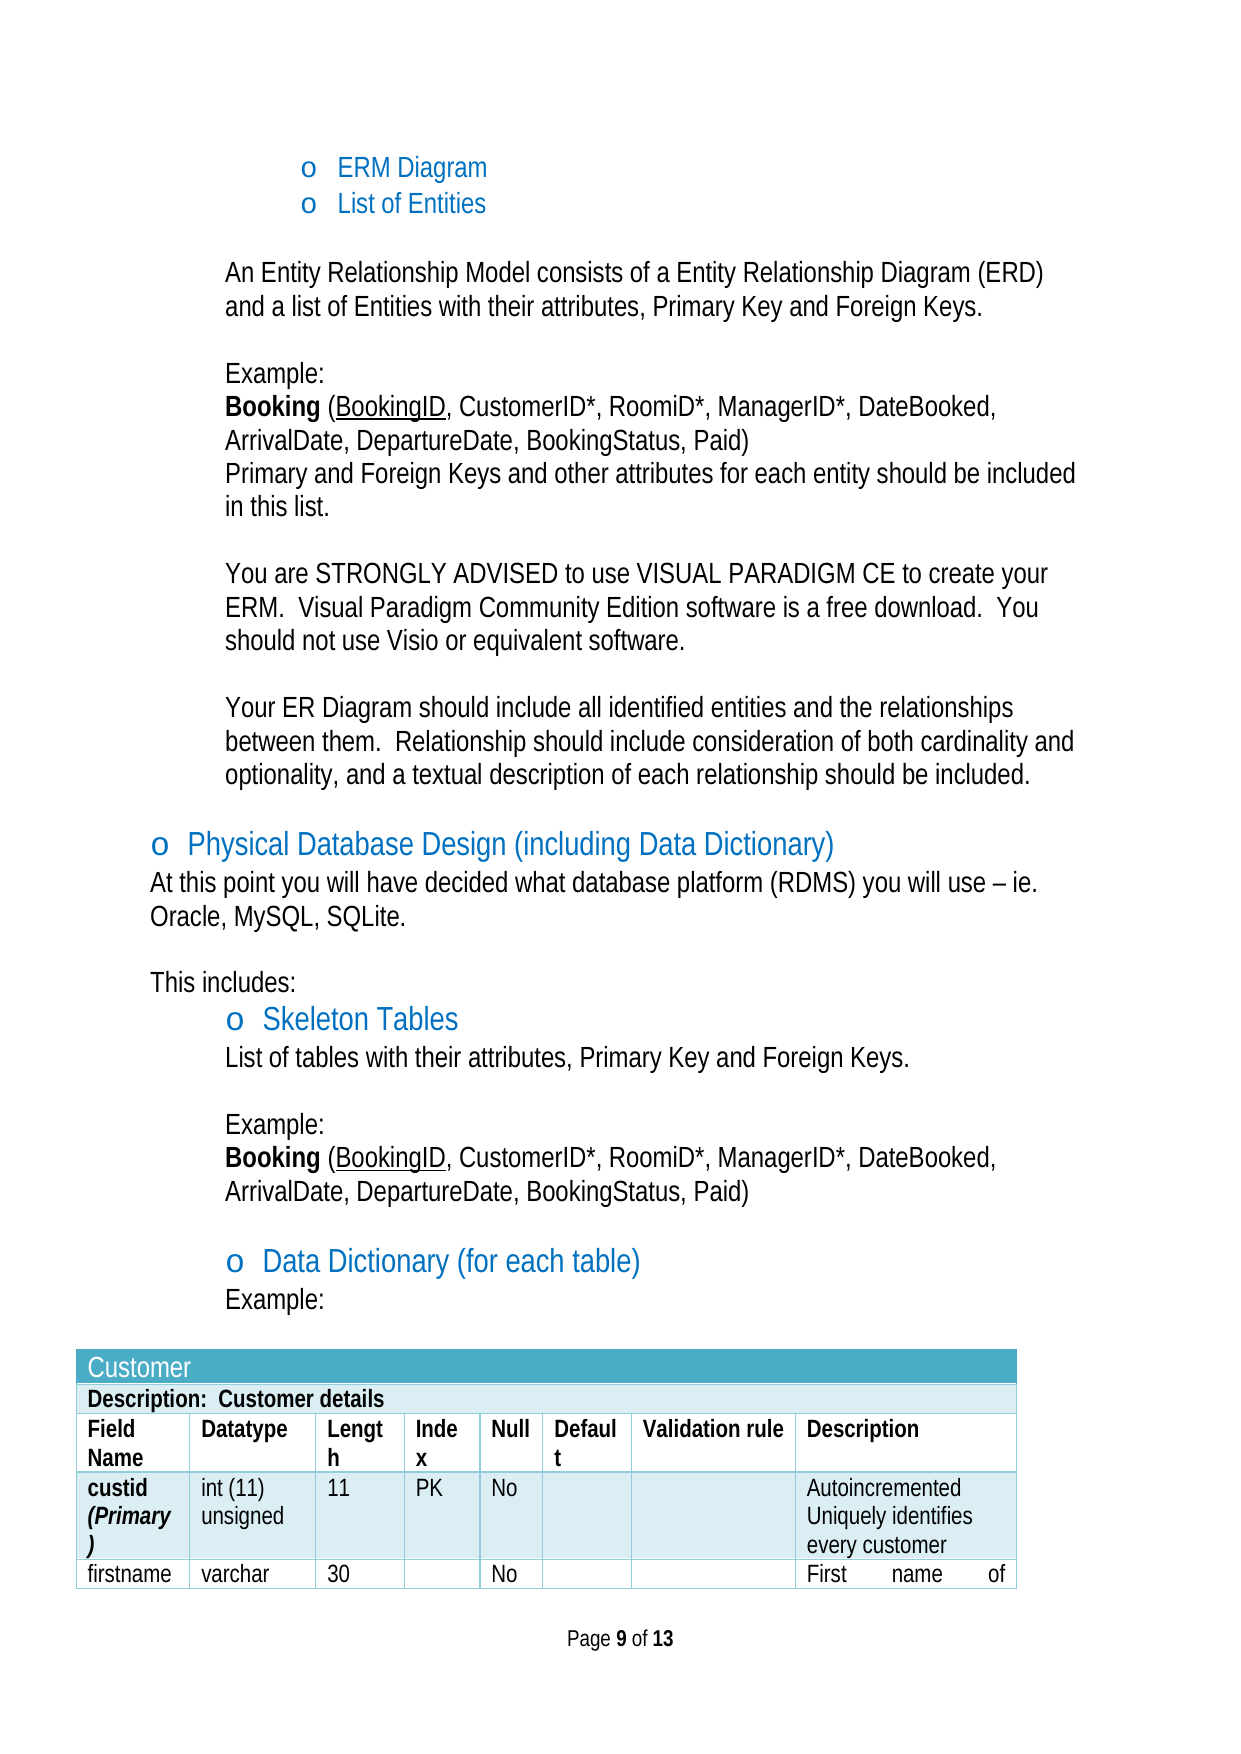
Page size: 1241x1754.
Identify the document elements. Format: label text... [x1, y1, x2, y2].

text Example: [225, 356, 1090, 389]
table_cell firstname [77, 1560, 189, 1588]
table_cell Index [405, 1414, 479, 1471]
text At this point you will have decided what database platform (RDMS) you will use – ie. Oracle, MySQL, SQLite. [150, 865, 1090, 932]
table_cell [632, 1560, 795, 1588]
text An Entity Relationship Model consists of a Entity Relationship Diagram (ERD) and a list of Entities with their attributes, Primary Key and Foreign Keys. [225, 256, 1090, 322]
table_cell int (11) unsigned [190, 1473, 315, 1558]
table_cell No [481, 1473, 542, 1558]
table_header Customer [77, 1350, 1016, 1383]
text You are STRONGLY ADVISED to use VISUAL PARADIGM CE to create your ERM. Visual Paradigm Community Edition software is a free download. You should not use Visio or equivalent software. [225, 556, 1090, 657]
table_cell First name of [796, 1560, 1016, 1588]
table_cell Length [316, 1414, 404, 1471]
table_cell Autoincremented Uniquely identifies every customer [796, 1473, 1016, 1558]
table_cell varchar [190, 1560, 315, 1588]
text List of tables with their attributes, Primary Key and Foreign Keys. [225, 1040, 1090, 1074]
list Data Dictionary (for each table) [225, 1241, 1090, 1282]
table_cell Field Name [77, 1414, 189, 1471]
table_cell [405, 1560, 479, 1588]
table_cell Validation rule [632, 1414, 795, 1471]
table_cell Description [796, 1414, 1016, 1471]
text Primary and Foreign Keys and other attributes for each entity should be included in this list. [225, 456, 1090, 523]
list ERM Diagram [300, 150, 1090, 186]
table_cell Description: Customer details [77, 1385, 1016, 1413]
table_cell [543, 1473, 631, 1558]
table_cell 11 [316, 1473, 404, 1558]
text Example: [225, 1282, 1090, 1316]
table_cell [632, 1473, 795, 1558]
table_cell Default [543, 1414, 631, 1471]
table_cell custid (Primary) [77, 1473, 189, 1558]
text Example: [225, 1107, 1090, 1141]
table_cell Null [481, 1414, 542, 1471]
text Booking (BookingID, CustomerID*, RoomiD*, ManagerID*, DateBooked, ArrivalDate, DepartureDate, BookingStatus, Paid) [225, 389, 1090, 456]
text Booking (BookingID, CustomerID*, RoomiD*, ManagerID*, DateBooked, ArrivalDate, DepartureDate, BookingStatus, Paid) [225, 1141, 1090, 1207]
table_cell 30 [316, 1560, 404, 1588]
table_cell Datatype [190, 1414, 315, 1471]
table_cell [543, 1560, 631, 1588]
table_cell PK [405, 1473, 479, 1558]
text This includes: [150, 966, 1090, 999]
list Skeleton Tables [225, 999, 1090, 1040]
table_cell No [481, 1560, 542, 1588]
list List of Entities [300, 186, 1090, 222]
list Physical Database Design (including Data Dictionary) [150, 824, 1090, 865]
text Your ER Diagram should include all identified entities and the relationships between them. Relationship should include consideration of both cardinality and optionality, and a textual description of each relationship should be included. [225, 690, 1090, 791]
